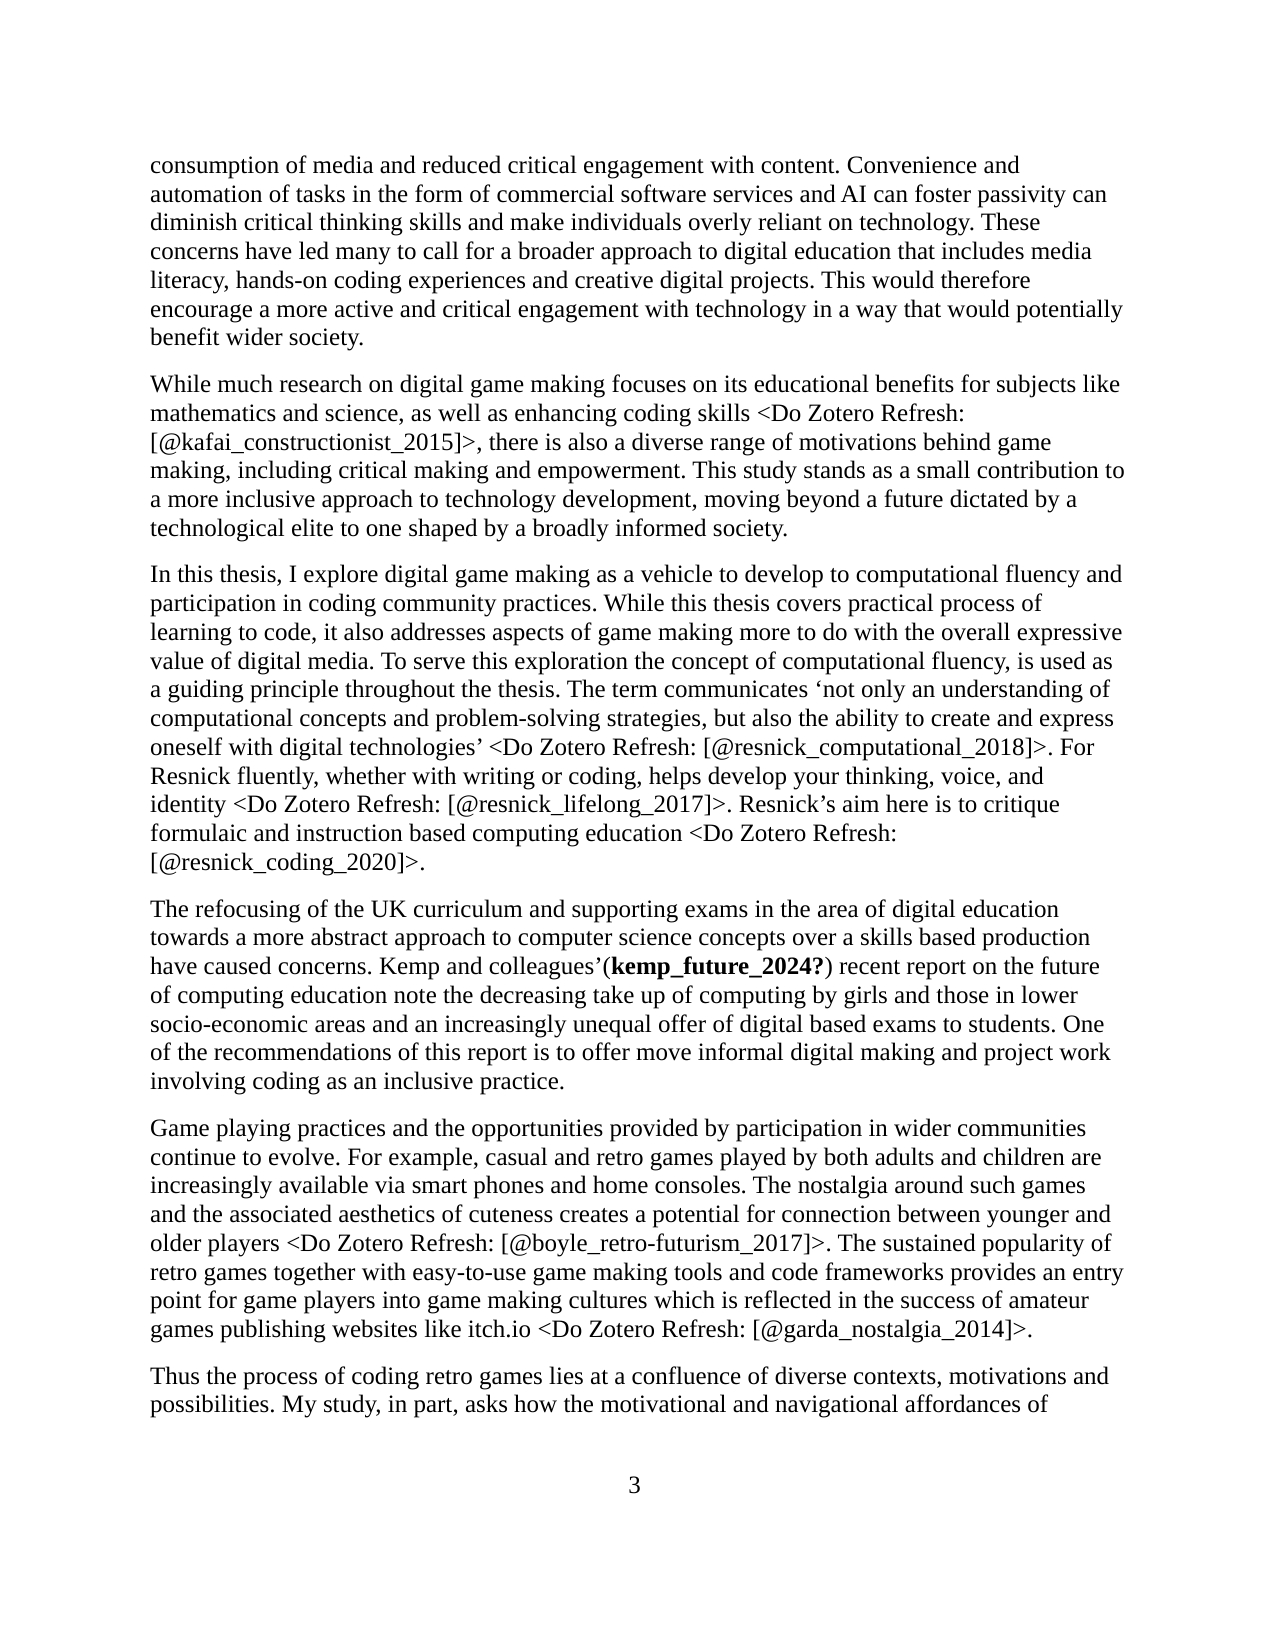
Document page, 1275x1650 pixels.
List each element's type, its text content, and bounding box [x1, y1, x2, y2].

text Game playing practices and the opportunities provided by participation in wider communities continue to evolve. For example, casual and retro games played by both adults and children are increasingly available via smart phones and home consoles. The nostalgia around such games and the associated aesthetics of cuteness creates a potential for connection between younger and older players <Do Zotero Refresh: [@boyle_retro-futurism_2017]>. The sustained popularity of retro games together with easy-to-use game making tools and code frameworks provides an entry point for game players into game making cultures which is reflected in the success of amateur games publishing websites like itch.io <Do Zotero Refresh: [@garda_nostalgia_2014]>. [150, 1113, 1125, 1343]
text In this thesis, I explore digital game making as a vehicle to develop to computational fluency and participation in coding community practices. While this thesis covers practical process of learning to code, it also addresses aspects of game making more to do with the overall expressive value of digital media. To serve this exploration the concept of computational fluency, is used as a guiding principle throughout the thesis. The term communicates ‘not only an understanding of computational concepts and problem-solving strategies, but also the ability to create and express oneself with digital technologies’ <Do Zotero Refresh: [@resnick_computational_2018]>. For Resnick fluently, whether with writing or coding, helps develop your thinking, voice, and identity <Do Zotero Refresh: [@resnick_lifelong_2017]>. Resnick’s aim here is to critique formulaic and instruction based computing education <Do Zotero Refresh: [@resnick_coding_2020]>. [150, 559, 1125, 876]
text While much research on digital game making focuses on its educational benefits for subjects like mathematics and science, as well as enhancing coding skills <Do Zotero Refresh: [@kafai_constructionist_2015]>, there is also a diverse range of motivations behind game making, including critical making and empowerment. This study stands as a small contribution to a more inclusive approach to technology development, moving beyond a future dictated by a technological elite to one shaped by a broadly informed society. [150, 369, 1125, 542]
text Thus the process of coding retro games lies at a confluence of diverse contexts, motivations and possibilities. My study, in part, asks how the motivational and navigational affordances of [150, 1361, 1125, 1418]
text consumption of media and reduced critical engagement with content. Convenience and automation of tasks in the form of commercial software services and AI can foster passivity can diminish critical thinking skills and make individuals overly reliant on technology. These concerns have led many to call for a broader approach to digital education that includes media literacy, hands-on coding experiences and creative digital projects. This would therefore encourage a more active and critical engagement with technology in a way that would potentially benefit wider society. [150, 150, 1125, 351]
text The refocusing of the UK curriculum and supporting exams in the area of digital education towards a more abstract approach to computer science concepts over a skills based production have caused concerns. Kemp and colleagues’(kemp_future_2024?) recent report on the future of computing education note the decreasing take up of computing by girls and those in lower socio-economic areas and an increasingly unequal offer of digital based exams to students. One of the recommendations of this report is to offer move informal digital making and project work involving coding as an inclusive practice. [150, 894, 1125, 1095]
